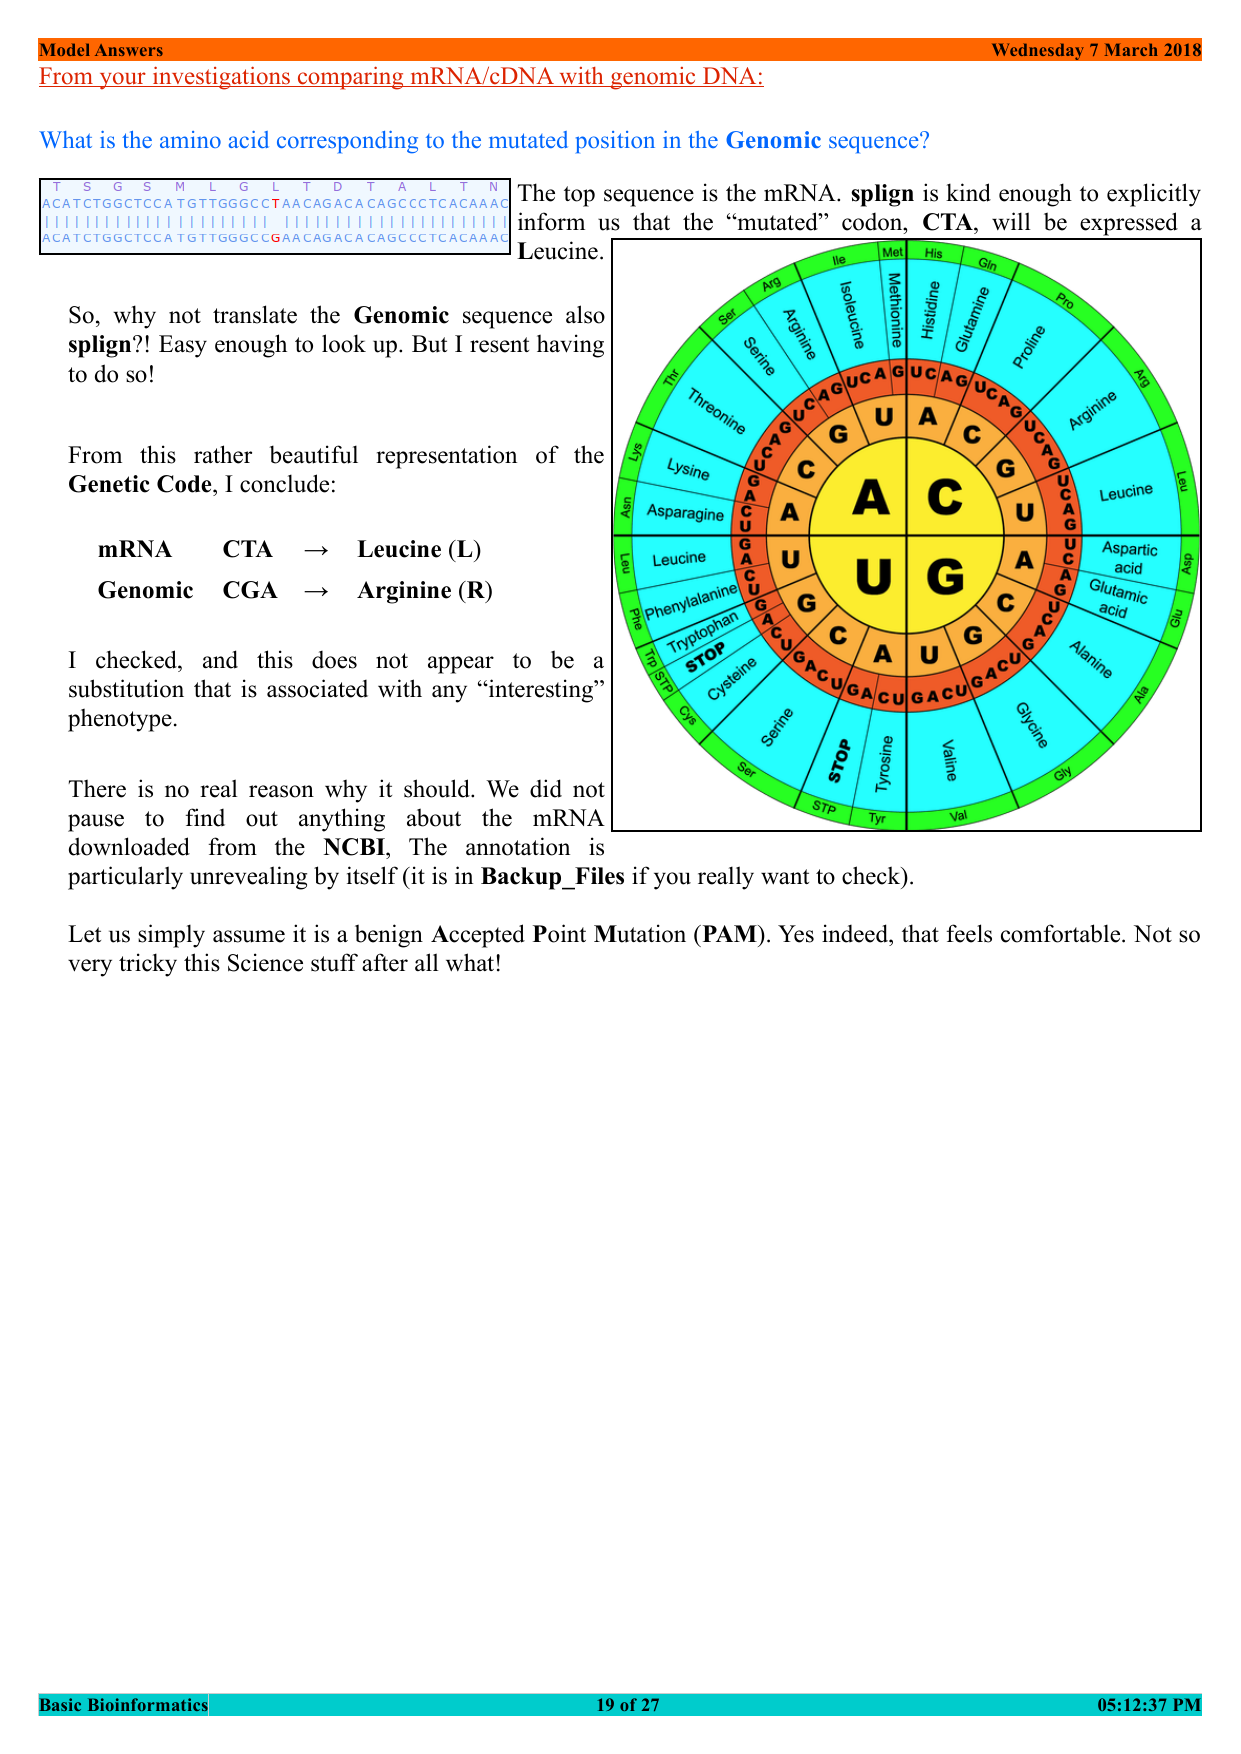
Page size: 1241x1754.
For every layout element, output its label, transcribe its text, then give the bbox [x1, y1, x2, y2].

text From your investigations comparing mRNA/cDNA with genomic DNA: [38, 61, 1202, 89]
text I checked, and this does not appear to be a substitution that is associated with any “interesting” phenotype. [68, 645, 611, 732]
text There is no real reason why it should. We did not pause to find out anything about the mRNA downloaded from the NCBI, The annotation is particularly unrevealing by itself (it is in Backup_Files if you really want to check). [68, 773, 1202, 890]
text Genomic CGA → Arginine (R) [97, 574, 611, 603]
text The top sequence is the mRNA. splign is kind enough to explicitly inform us that the “mutated” codon, CTA, will be expressed a Leucine. [38, 178, 1202, 265]
text What is the amino acid corresponding to the mutated position in the Genomic sequence? [38, 125, 1202, 154]
picture [41, 180, 509, 253]
text From this rather beautiful representation of the Genetic Code, I conclude: [68, 440, 611, 498]
picture [613, 240, 1200, 830]
text mRNA CTA → Leucine (L) [97, 534, 611, 563]
text So, why not translate the Genomic sequence also splign?! Easy enough to look up. But I resent having to do so! [68, 300, 611, 387]
text Let us simply assume it is a benign Accepted Point Mutation (PAM). Yes indeed, that feels comfortable. Not so very tricky this Science stuff after all what! [68, 919, 1202, 977]
